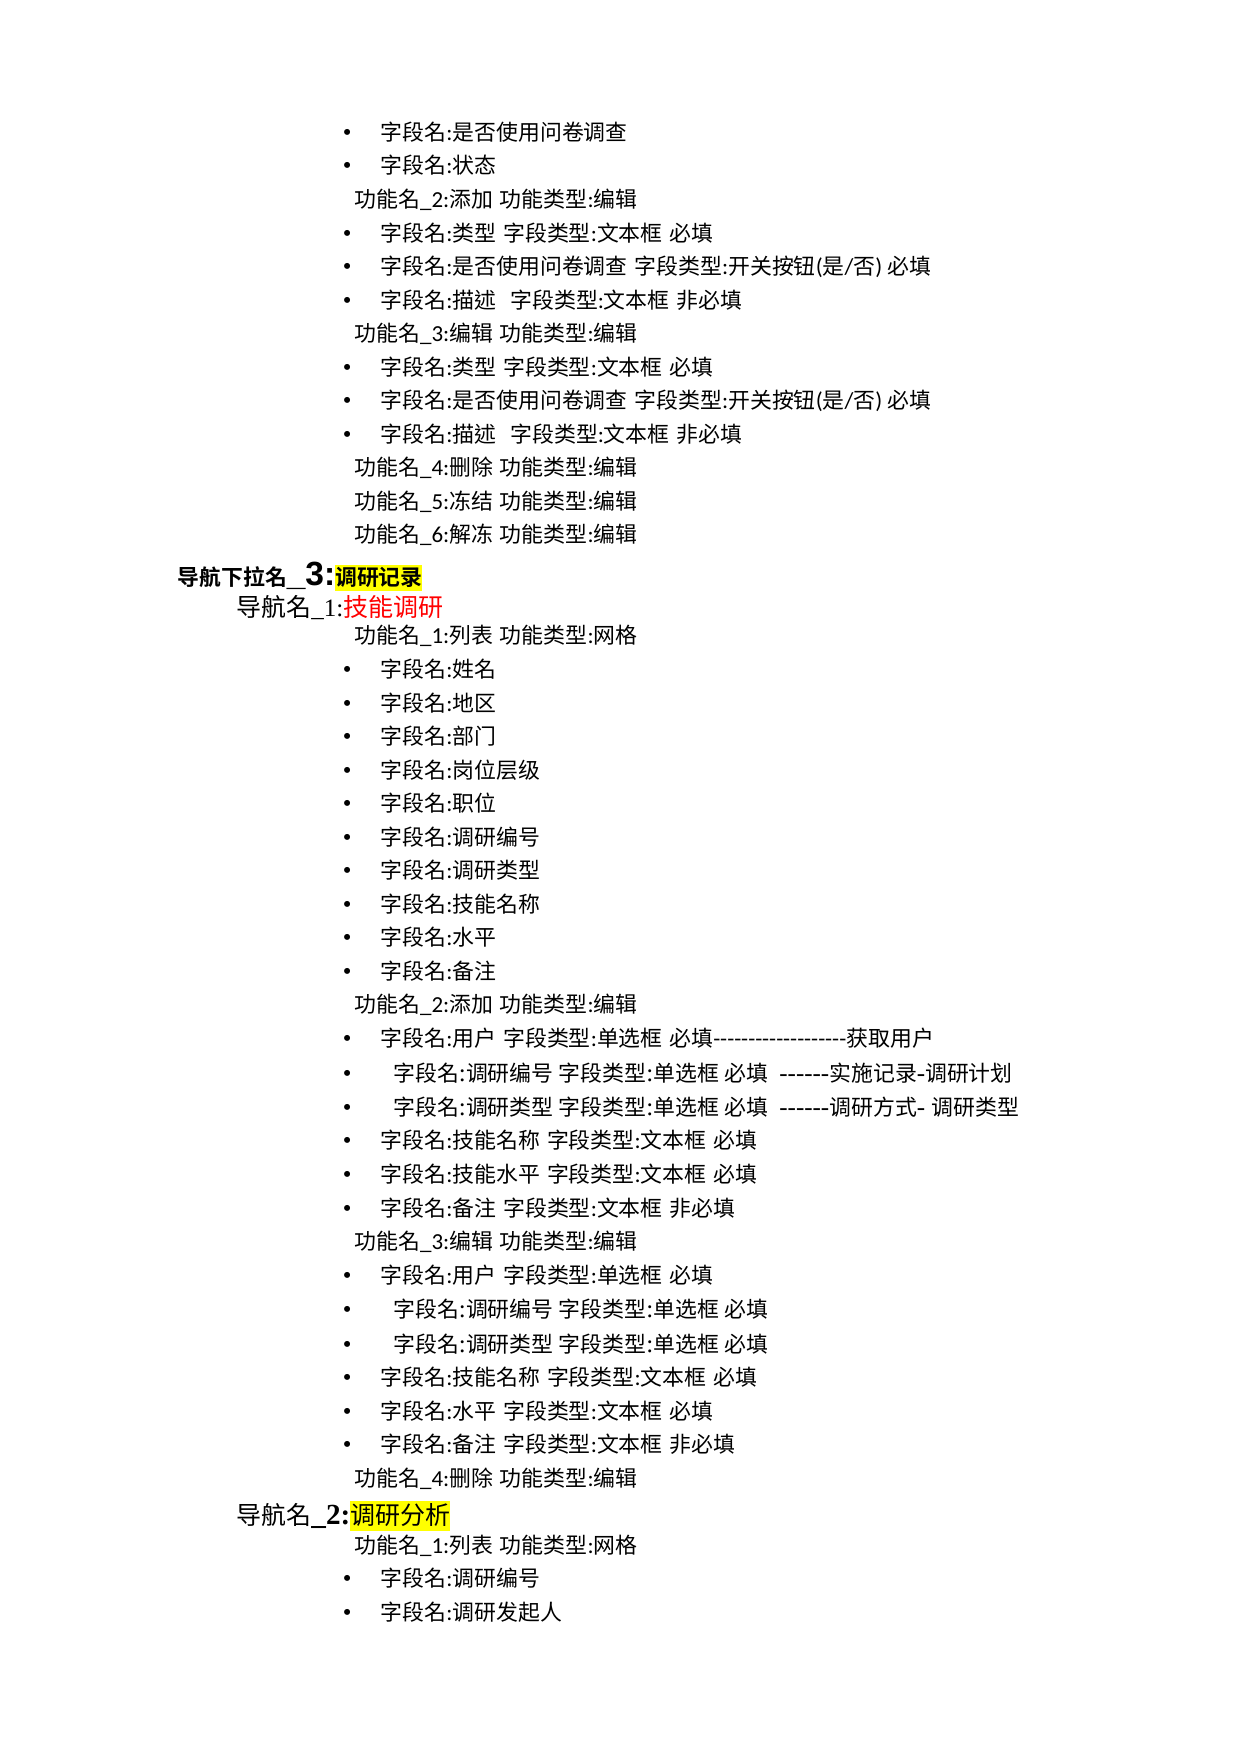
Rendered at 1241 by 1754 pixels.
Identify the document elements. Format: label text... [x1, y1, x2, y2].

subtitle 导航下拉名_3:调研记录 [118, 554, 1122, 593]
text 功能名_4:删除 功能类型:编辑 [118, 1464, 1122, 1492]
text 功能名_1:列表 功能类型:网格 [118, 1531, 1122, 1559]
list 字段名:描述 字段类型:文本框 非必填 [343, 420, 1122, 448]
list 字段名:技能名称 字段类型:文本框 必填 [343, 1127, 1122, 1154]
list 字段名:备注 [343, 957, 1122, 985]
list 字段名:类型 字段类型:文本框 必填 [343, 353, 1122, 381]
list 字段名:是否使用问卷调查 字段类型:开关按钮(是/否) 必填 [343, 252, 1122, 280]
text 功能名_6:解冻 功能类型:编辑 [118, 521, 1122, 549]
text 功能名_1:列表 功能类型:网格 [118, 622, 1122, 649]
subtitle 导航名_2:调研分析 [118, 1497, 1122, 1531]
text 功能名_3:编辑 功能类型:编辑 [118, 1227, 1122, 1255]
list 字段名:技能名称 [343, 890, 1122, 918]
text 功能名_2:添加 功能类型:编辑 [118, 185, 1122, 213]
text 功能名_2:添加 功能类型:编辑 [118, 991, 1122, 1018]
list 字段名:用户 字段类型:单选框 必填-------------------获取用户 [343, 1024, 1122, 1052]
list 字段名:水平 [343, 923, 1122, 951]
list 字段名:是否使用问卷调查 字段类型:开关按钮(是/否) 必填 [343, 386, 1122, 414]
list 字段名:姓名 [343, 655, 1122, 683]
list 字段名:状态 [343, 152, 1122, 180]
list 字段名:是否使用问卷调查 [343, 118, 1122, 146]
list 字段名:职位 [343, 789, 1122, 817]
list 字段名:地区 [343, 689, 1122, 717]
list 字段名:调研类型 [343, 856, 1122, 884]
list 字段名:调研编号 [343, 1564, 1122, 1592]
list 字段名:调研类型 字段类型:单选框 必填 ------调研方式- 调研类型 [343, 1092, 1122, 1121]
text 功能名_5:冻结 功能类型:编辑 [118, 487, 1122, 515]
list 字段名:调研编号 [343, 823, 1122, 851]
list 字段名:水平 字段类型:文本框 必填 [343, 1397, 1122, 1425]
list 字段名:调研编号 字段类型:单选框 必填 [343, 1294, 1122, 1323]
list 字段名:用户 字段类型:单选框 必填 [343, 1261, 1122, 1289]
list 字段名:调研编号 字段类型:单选框 必填 ------实施记录-调研计划 [343, 1058, 1122, 1086]
list 字段名:调研发起人 [343, 1598, 1122, 1626]
list 字段名:描述 字段类型:文本框 非必填 [343, 286, 1122, 314]
list 字段名:技能水平 字段类型:文本框 必填 [343, 1160, 1122, 1188]
list 字段名:岗位层级 [343, 756, 1122, 784]
list 字段名:部门 [343, 722, 1122, 750]
list 字段名:备注 字段类型:文本框 非必填 [343, 1430, 1122, 1458]
list 字段名:调研类型 字段类型:单选框 必填 [343, 1329, 1122, 1357]
subtitle 导航名_1:技能调研 [118, 593, 1122, 622]
list 字段名:技能名称 字段类型:文本框 必填 [343, 1363, 1122, 1391]
text 功能名_3:编辑 功能类型:编辑 [118, 319, 1122, 347]
text 功能名_4:删除 功能类型:编辑 [118, 453, 1122, 482]
list 字段名:类型 字段类型:文本框 必填 [343, 219, 1122, 247]
list 字段名:备注 字段类型:文本框 非必填 [343, 1194, 1122, 1222]
